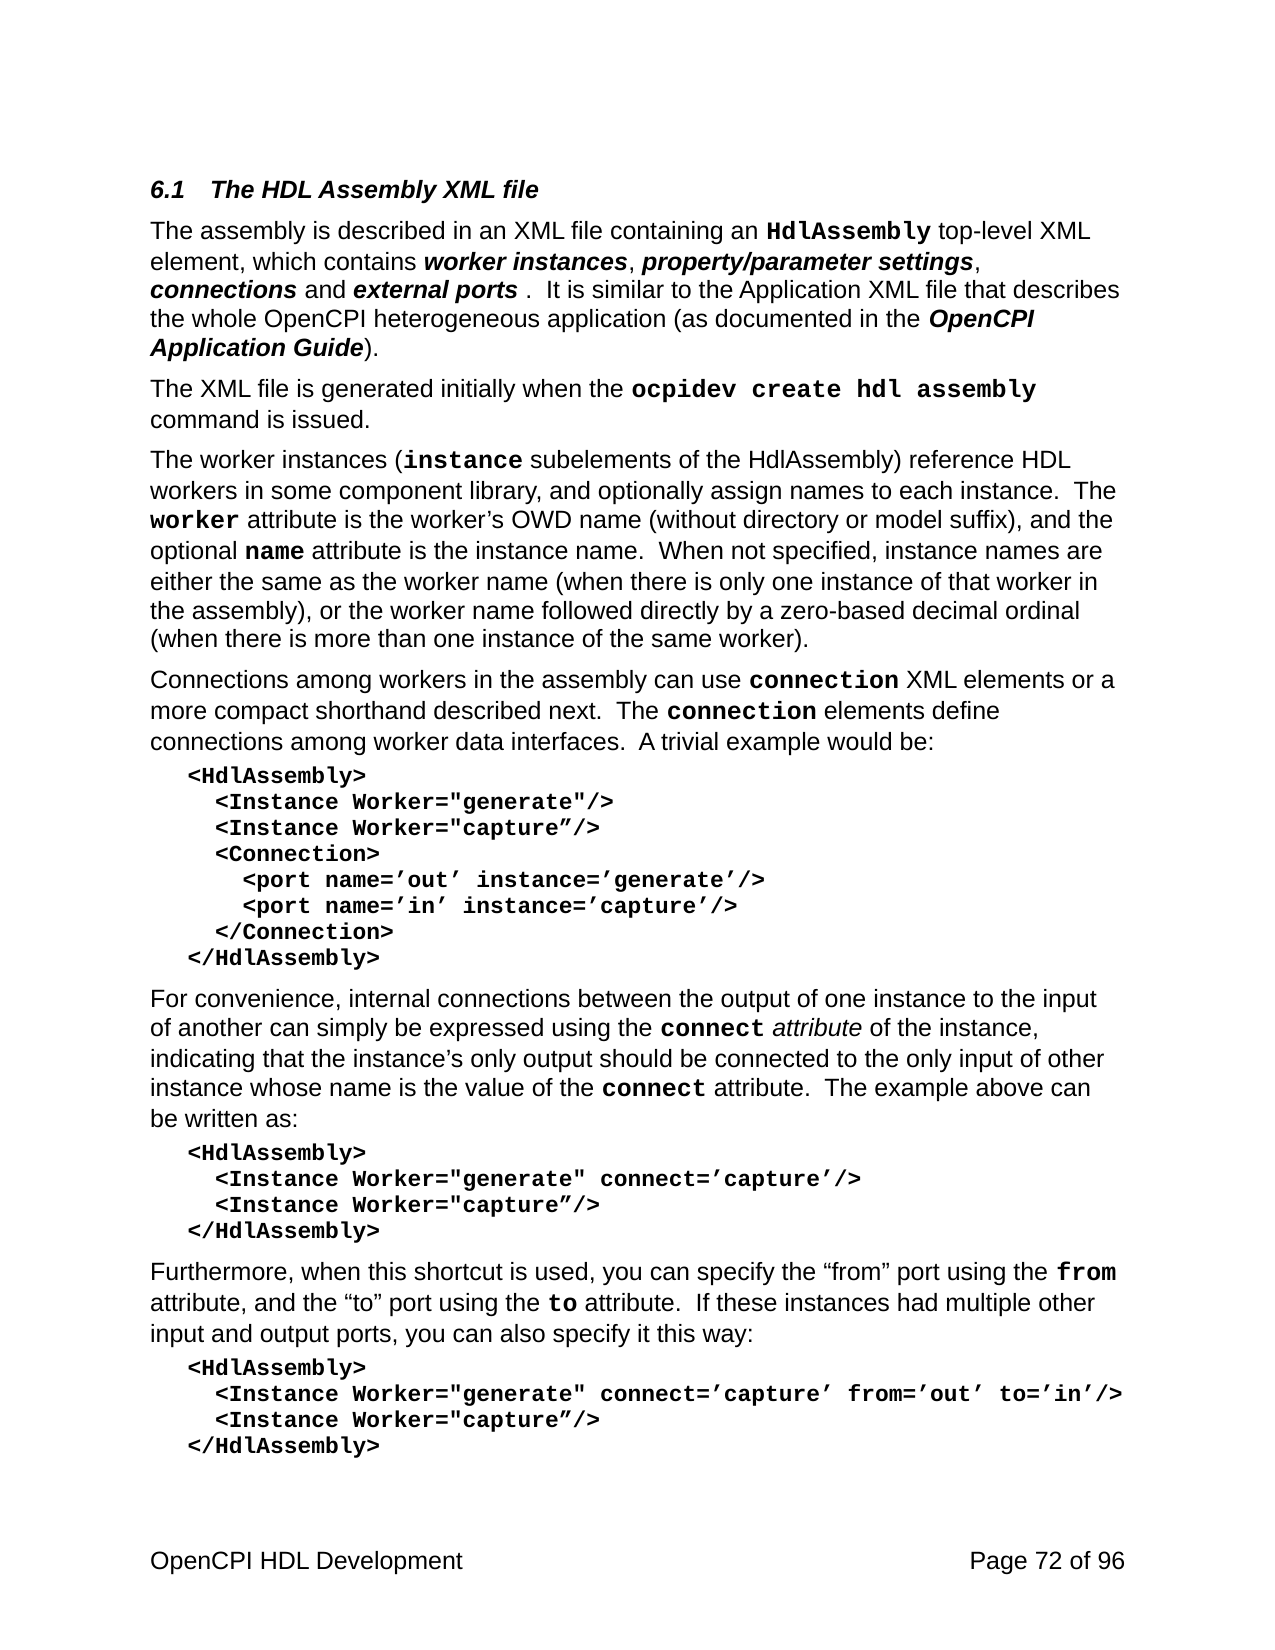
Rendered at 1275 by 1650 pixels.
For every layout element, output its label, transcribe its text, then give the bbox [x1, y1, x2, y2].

text Furthermore, when this shortcut is used, you can specify the “from” port using the from attribute, and the “to” port using the to attribute. If these instances had multiple other input and output ports, you can also specify it this way: [150, 1257, 1125, 1348]
text The assembly is described in an XML file containing an HdlAssembly top-level XML element, which contains worker instances, property/parameter settings, connections and external ports . It is similar to the Application XML file that describes the whole OpenCPI heterogeneous application (as documented in the OpenCPI Application Guide). [150, 216, 1125, 362]
text For convenience, internal connections between the output of one instance to the input of another can simply be expressed using the connect attribute of the instance, indicating that the instance’s only output should be connected to the only input of other instance whose name is the value of the connect attribute. The example above can be written as: [150, 984, 1125, 1132]
text <HdlAssembly> <Instance Worker="generate"/> <Instance Worker="capture”/> <Connection> <port name=’out’ instance=’generate’/> <port name=’in’ instance=’capture’/> </Connection> </HdlAssembly> [187, 765, 1125, 972]
text <HdlAssembly> <Instance Worker="generate" connect=’capture’/> <Instance Worker="capture”/> </HdlAssembly> [187, 1141, 1125, 1245]
text <HdlAssembly> <Instance Worker="generate" connect=’capture’ from=’out’ to=’in’/> <Instance Worker="capture”/> </HdlAssembly> [187, 1357, 1125, 1460]
text The XML file is generated initially when the ocpidev create hdl assembly command is issued. [150, 374, 1125, 433]
subtitle The HDL Assembly XML file [150, 175, 1125, 204]
text The worker instances (instance subelements of the HdlAssembly) reference HDL workers in some component library, and optionally assign names to each instance. The worker attribute is the worker’s OWD name (without directory or model suffix), and the optional name attribute is the instance name. When not specified, instance names are either the same as the worker name (when there is only one instance of that worker in the assembly), or the worker name followed directly by a zero-based decimal ordinal (when there is more than one instance of the same worker). [150, 445, 1125, 653]
text Connections among workers in the assembly can use connection XML elements or a more compact shorthand described next. The connection elements define connections among worker data interfaces. A trivial example would be: [150, 665, 1125, 756]
